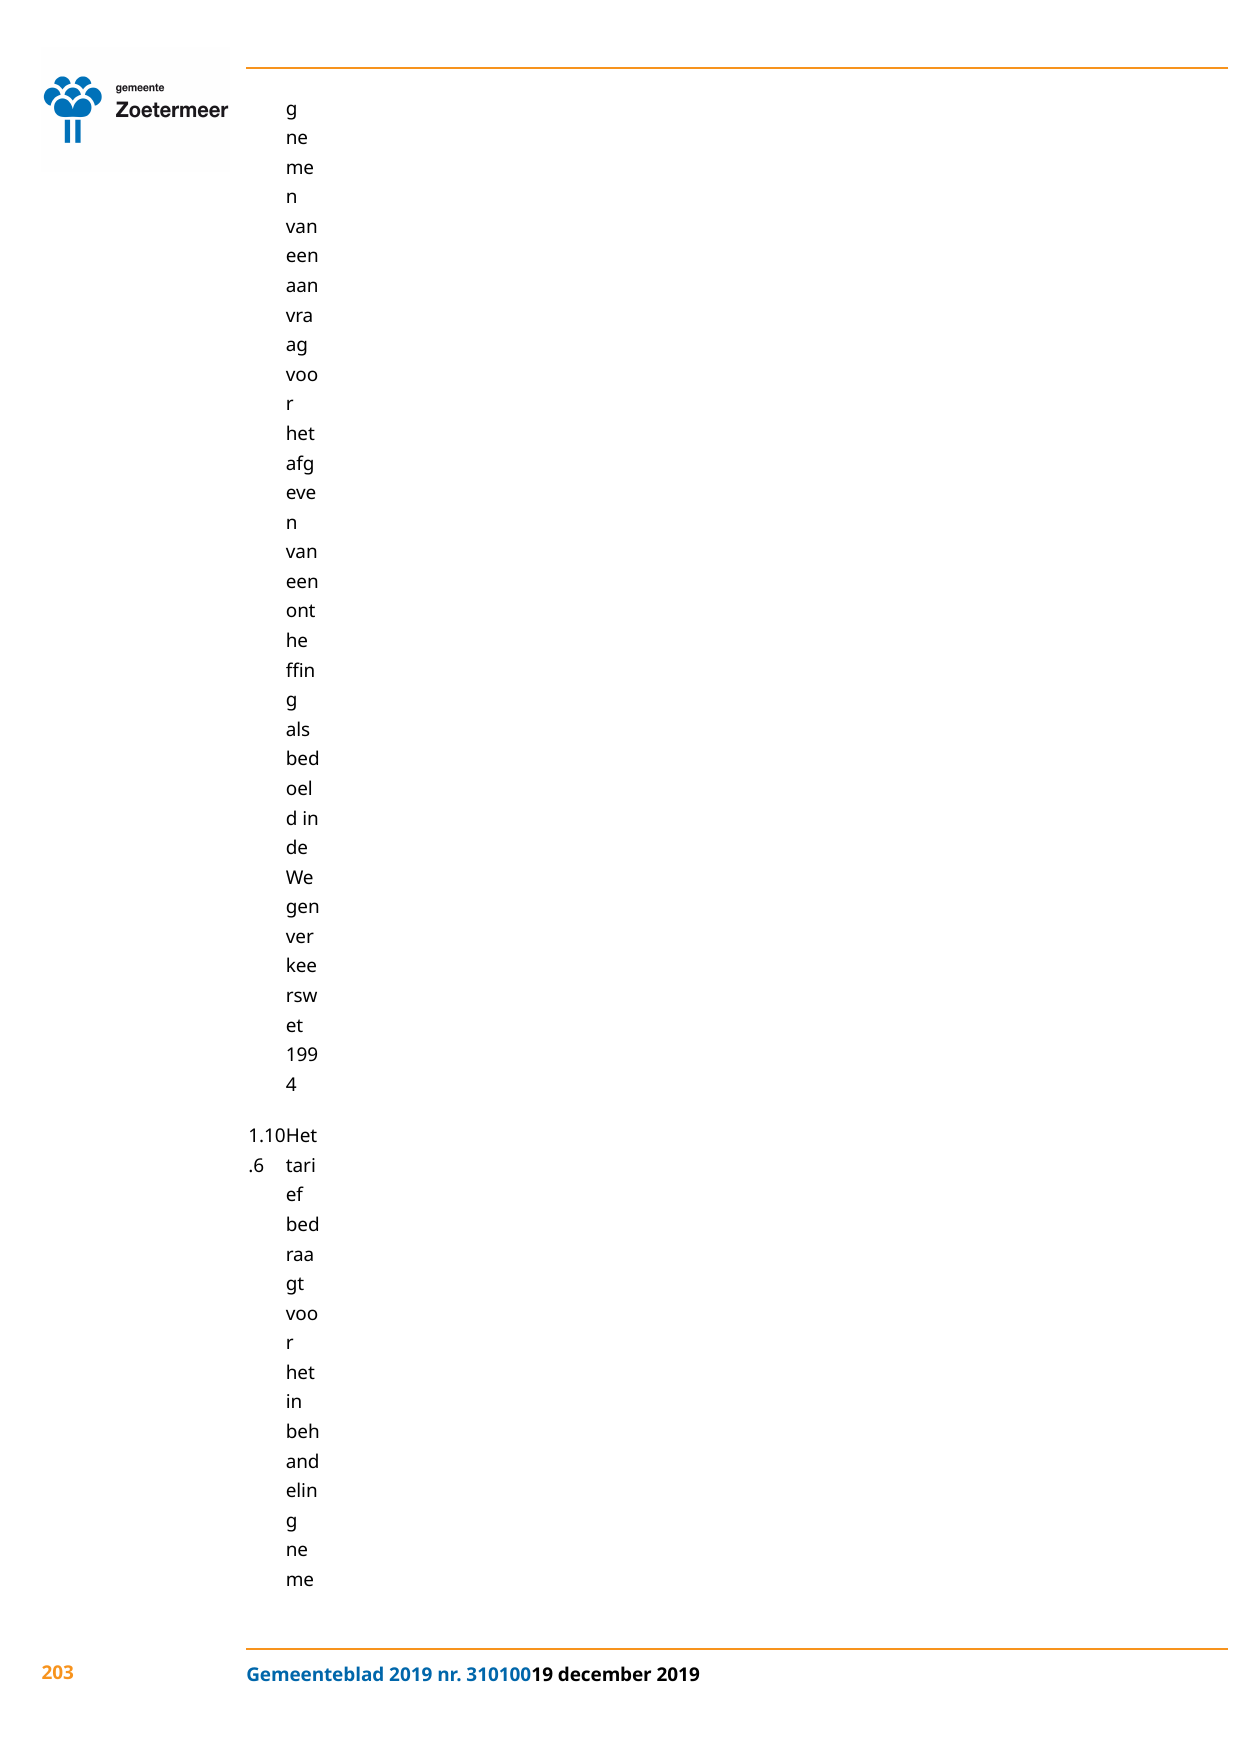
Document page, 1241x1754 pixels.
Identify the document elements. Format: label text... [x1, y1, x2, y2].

table_cell [361, 1097, 398, 1122]
picture [41, 47, 231, 172]
table_cell [361, 1123, 398, 1592]
table_cell [361, 95, 398, 1097]
table_cell g nemen van een aanvraag voor het afgeven van een ontheffing als bedoeld in de Wegenverkeerswet 1994 [286, 95, 323, 1097]
table_cell [248, 95, 286, 1097]
table_cell [323, 95, 361, 1097]
table_cell 1.10.6 [248, 1123, 286, 1592]
table_cell [286, 1097, 323, 1122]
table_cell [248, 1097, 286, 1122]
table_cell [323, 1097, 361, 1122]
table_cell Het tarief bedraagt voor het in behandeling neme [286, 1123, 323, 1592]
table_cell [323, 1123, 361, 1592]
